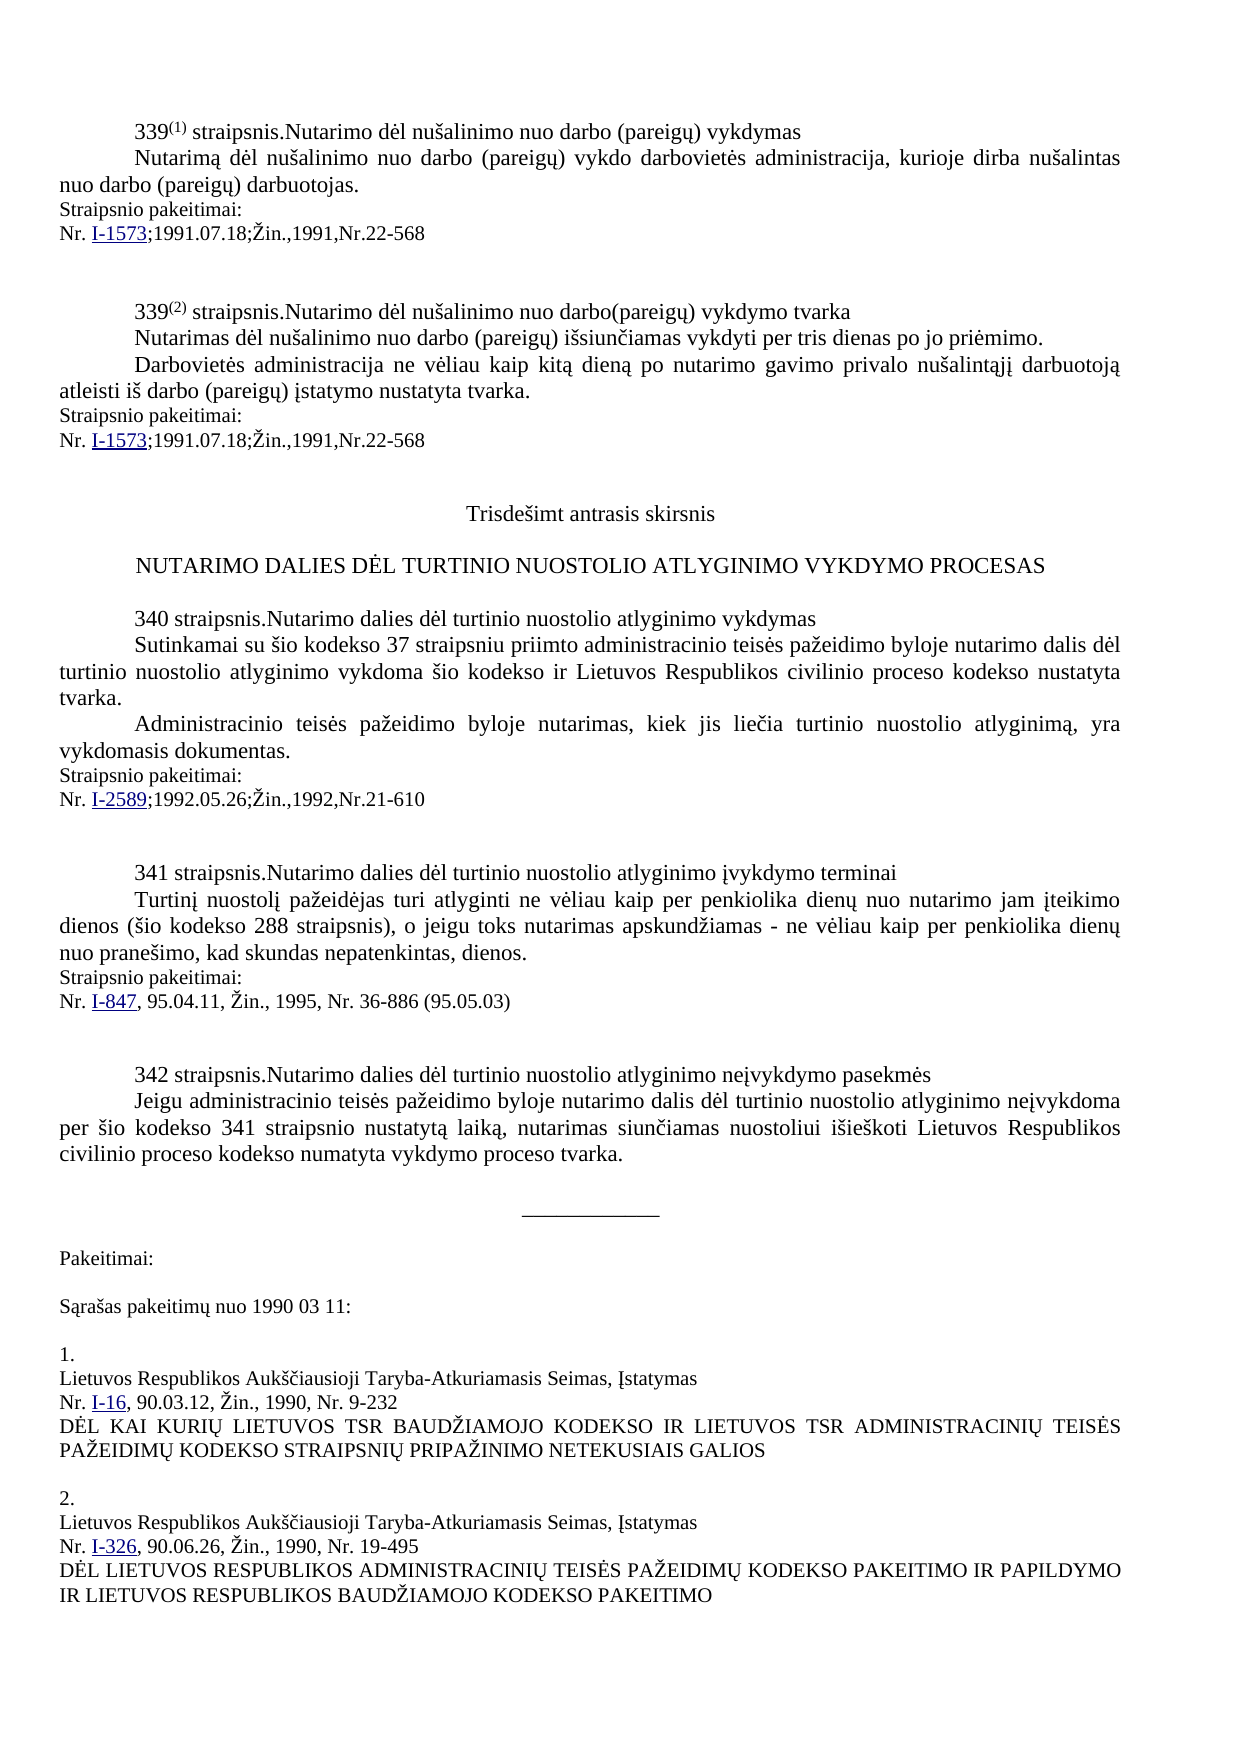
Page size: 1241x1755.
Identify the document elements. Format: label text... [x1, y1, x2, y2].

text Nr. I-326, 90.06.26, Žin., 1990, Nr. 19-495 [59, 1534, 1122, 1558]
text 339(1) straipsnis.Nutarimo dėl nušalinimo nuo darbo (pareigų) vykdymas [59, 118, 1122, 144]
text Sąrašas pakeitimų nuo 1990 03 11: [59, 1294, 1122, 1318]
text Straipsnio pakeitimai: [59, 197, 1122, 221]
text Sutinkamai su šio kodekso 37 straipsniu priimto administracinio teisės pažeidimo byloje nutarimo dalis dėl turtinio nuostolio atlyginimo vykdoma šio kodekso ir Lietuvos Respublikos civilinio proceso kodekso nustatyta tvarka. [59, 631, 1122, 711]
text DĖL KAI KURIŲ LIETUVOS TSR BAUDŽIAMOJO KODEKSO IR LIETUVOS TSR ADMINISTRACINIŲ TEISĖS PAŽEIDIMŲ KODEKSO STRAIPSNIŲ PRIPAŽINIMO NETEKUSIAIS GALIOS [59, 1414, 1122, 1462]
text 342 straipsnis.Nutarimo dalies dėl turtinio nuostolio atlyginimo neįvykdymo pasekmės [59, 1061, 1122, 1087]
text Straipsnio pakeitimai: [59, 763, 1122, 787]
text Straipsnio pakeitimai: [59, 965, 1122, 989]
text ____________ [59, 1193, 1122, 1219]
text 340 straipsnis.Nutarimo dalies dėl turtinio nuostolio atlyginimo vykdymas [59, 605, 1122, 631]
text Lietuvos Respublikos Aukščiausioji Taryba-Atkuriamasis Seimas, Įstatymas [59, 1510, 1122, 1534]
text DĖL LIETUVOS RESPUBLIKOS ADMINISTRACINIŲ TEISĖS PAŽEIDIMŲ KODEKSO PAKEITIMO IR PAPILDYMO IR LIETUVOS RESPUBLIKOS BAUDŽIAMOJO KODEKSO PAKEITIMO [59, 1558, 1122, 1607]
text Darbovietės administracija ne vėliau kaip kitą dieną po nutarimo gavimo privalo nušalintąjį darbuotoją atleisti iš darbo (pareigų) įstatymo nustatyta tvarka. [59, 351, 1122, 403]
text Pakeitimai: [59, 1246, 1122, 1270]
text Nr. I-16, 90.03.12, Žin., 1990, Nr. 9-232 [59, 1390, 1122, 1414]
text Straipsnio pakeitimai: [59, 403, 1122, 427]
text NUTARIMO DALIES DĖL TURTINIO NUOSTOLIO ATLYGINIMO VYKDYMO PROCESAS [59, 552, 1122, 579]
text 2. [59, 1486, 1122, 1510]
text Trisdešimt antrasis skirsnis [59, 500, 1122, 526]
text Nutarimas dėl nušalinimo nuo darbo (pareigų) išsiunčiamas vykdyti per tris dienas po jo priėmimo. [59, 324, 1122, 351]
text 1. [59, 1342, 1122, 1366]
text 339(2) straipsnis.Nutarimo dėl nušalinimo nuo darbo(pareigų) vykdymo tvarka [59, 298, 1122, 324]
text Jeigu administracinio teisės pažeidimo byloje nutarimo dalis dėl turtinio nuostolio atlyginimo neįvykdoma per šio kodekso 341 straipsnio nustatytą laiką, nutarimas siunčiamas nuostoliui išieškoti Lietuvos Respublikos civilinio proceso kodekso numatyta vykdymo proceso tvarka. [59, 1087, 1122, 1167]
text 341 straipsnis.Nutarimo dalies dėl turtinio nuostolio atlyginimo įvykdymo terminai [59, 859, 1122, 886]
text Nr. I-847, 95.04.11, Žin., 1995, Nr. 36-886 (95.05.03) [59, 989, 1122, 1013]
text Nr. I-1573;1991.07.18;Žin.,1991,Nr.22-568 [59, 427, 1122, 452]
text Nutarimą dėl nušalinimo nuo darbo (pareigų) vykdo darbovietės administracija, kurioje dirba nušalintas nuo darbo (pareigų) darbuotojas. [59, 144, 1122, 197]
text Nr. I-2589;1992.05.26;Žin.,1992,Nr.21-610 [59, 787, 1122, 811]
text Lietuvos Respublikos Aukščiausioji Taryba-Atkuriamasis Seimas, Įstatymas [59, 1366, 1122, 1390]
text Administracinio teisės pažeidimo byloje nutarimas, kiek jis liečia turtinio nuostolio atlyginimą, yra vykdomasis dokumentas. [59, 711, 1122, 763]
text Turtinį nuostolį pažeidėjas turi atlyginti ne vėliau kaip per penkiolika dienų nuo nutarimo jam įteikimo dienos (šio kodekso 288 straipsnis), o jeigu toks nutarimas apskundžiamas - ne vėliau kaip per penkiolika dienų nuo pranešimo, kad skundas nepatenkintas, dienos. [59, 886, 1122, 965]
text Nr. I-1573;1991.07.18;Žin.,1991,Nr.22-568 [59, 221, 1122, 245]
